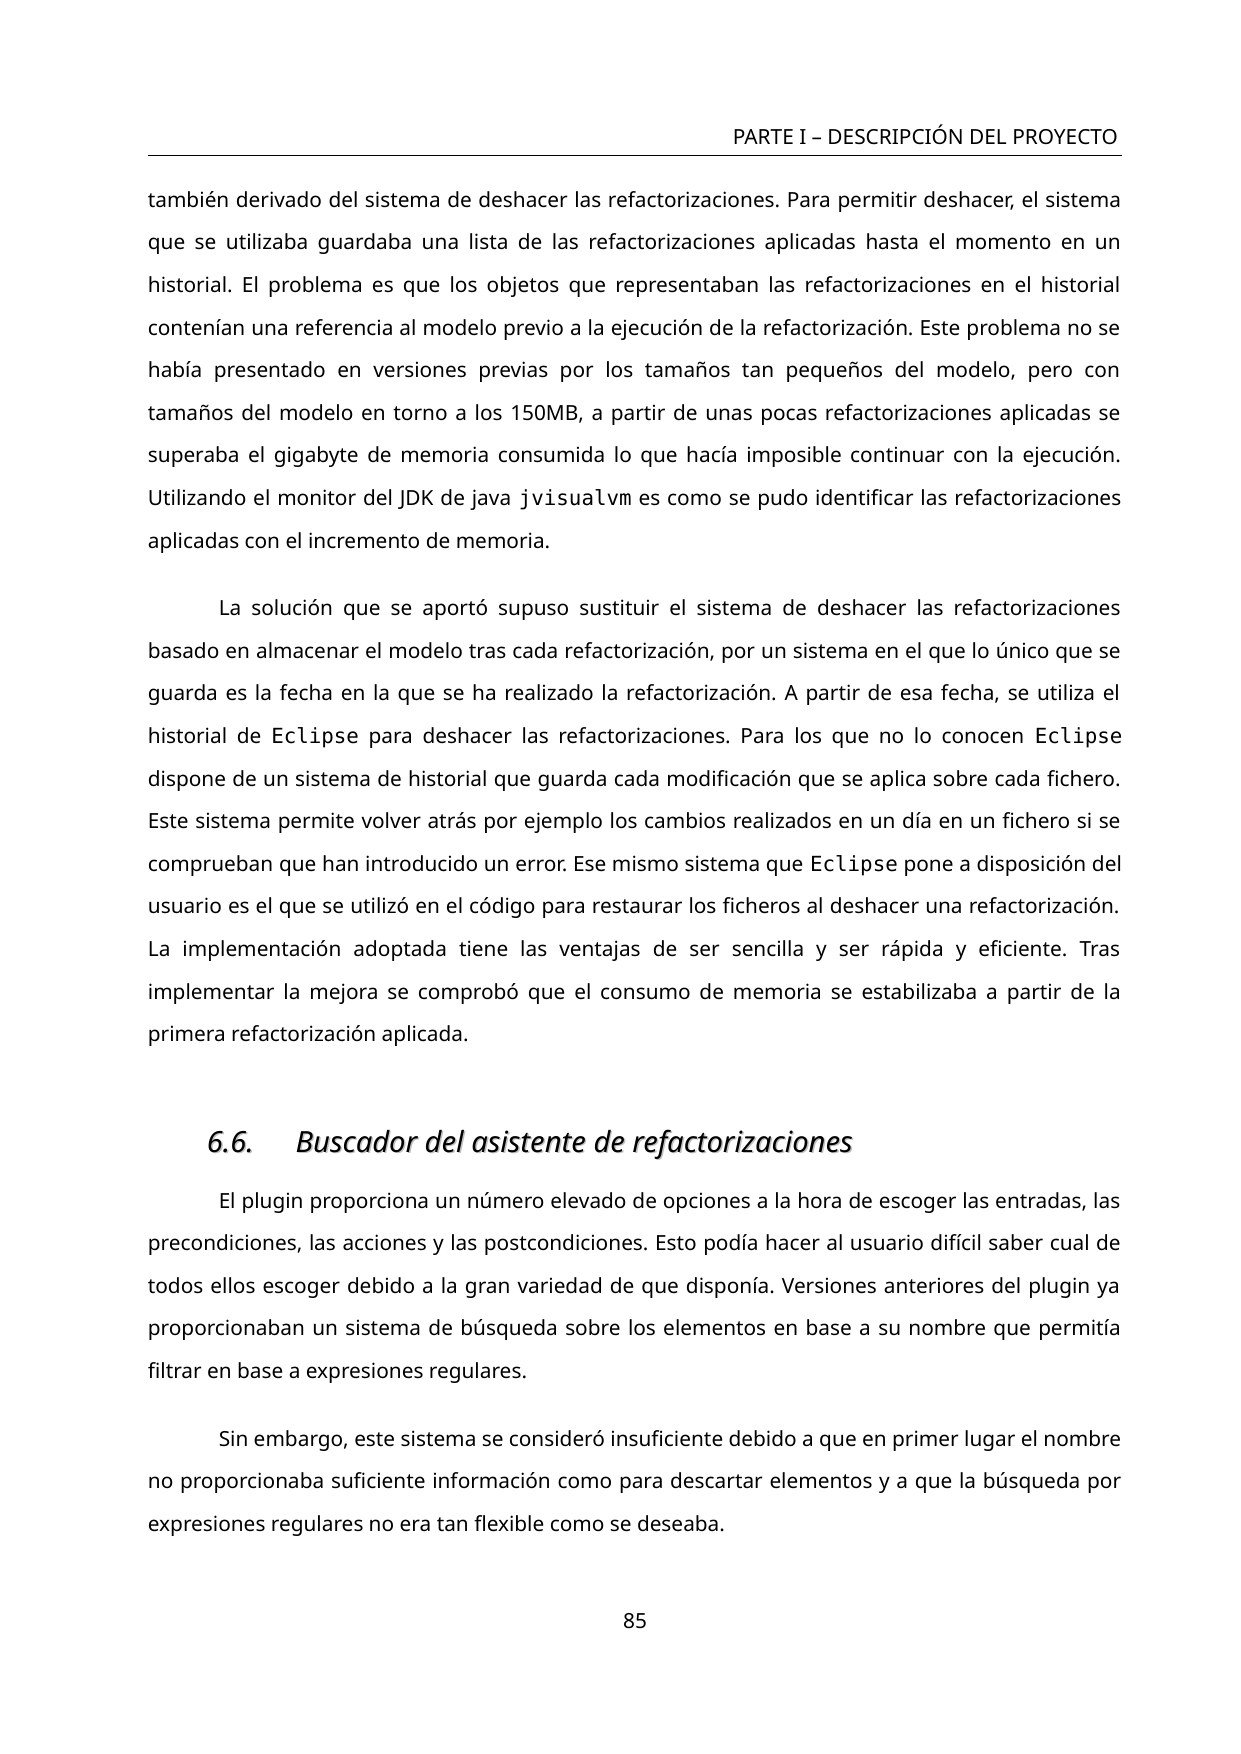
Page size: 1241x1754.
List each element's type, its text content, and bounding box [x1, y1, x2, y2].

text también derivado del sistema de deshacer las refactorizaciones. Para permitir deshacer, el sistema que se utilizaba guardaba una lista de las refactorizaciones aplicadas hasta el momento en un historial. El problema es que los objetos que representaban las refactorizaciones en el historial contenían una referencia al modelo previo a la ejecución de la refactorización. Este problema no se había presentado en versiones previas por los tamaños tan pequeños del modelo, pero con tamaños del modelo en torno a los 150MB, a partir de unas pocas refactorizaciones aplicadas se superaba el gigabyte de memoria consumida lo que hacía imposible continuar con la ejecución. Utilizando el monitor del JDK de java jvisualvm es como se pudo identificar las refactorizaciones aplicadas con el incremento de memoria. [148, 185, 1122, 554]
subtitle Buscador del asistente de refactorizaciones [207, 1121, 1122, 1161]
text El plugin proporciona un número elevado de opciones a la hora de escoger las entradas, las precondiciones, las acciones y las postcondiciones. Esto podía hacer al usuario difícil saber cual de todos ellos escoger debido a la gran variedad de que disponía. Versiones anteriores del plugin ya proporcionaban un sistema de búsqueda sobre los elementos en base a su nombre que permitía filtrar en base a expresiones regulares. [148, 1186, 1122, 1384]
text Sin embargo, este sistema se consideró insuficiente debido a que en primer lugar el nombre no proporcionaba suficiente información como para descartar elementos y a que la búsqueda por expresiones regulares no era tan flexible como se deseaba. [148, 1424, 1122, 1537]
text La solución que se aportó supuso sustituir el sistema de deshacer las refactorizaciones basado en almacenar el modelo tras cada refactorización, por un sistema en el que lo único que se guarda es la fecha en la que se ha realizado la refactorización. A partir de esa fecha, se utiliza el historial de Eclipse para deshacer las refactorizaciones. Para los que no lo conocen Eclipse dispone de un sistema de historial que guarda cada modificación que se aplica sobre cada fichero. Este sistema permite volver atrás por ejemplo los cambios realizados en un día en un fichero si se comprueban que han introducido un error. Ese mismo sistema que Eclipse pone a disposición del usuario es el que se utilizó en el código para restaurar los ficheros al deshacer una refactorización. La implementación adoptada tiene las ventajas de ser sencilla y ser rápida y eficiente. Tras implementar la mejora se comprobó que el consumo de memoria se estabilizaba a partir de la primera refactorización aplicada. [148, 593, 1122, 1048]
